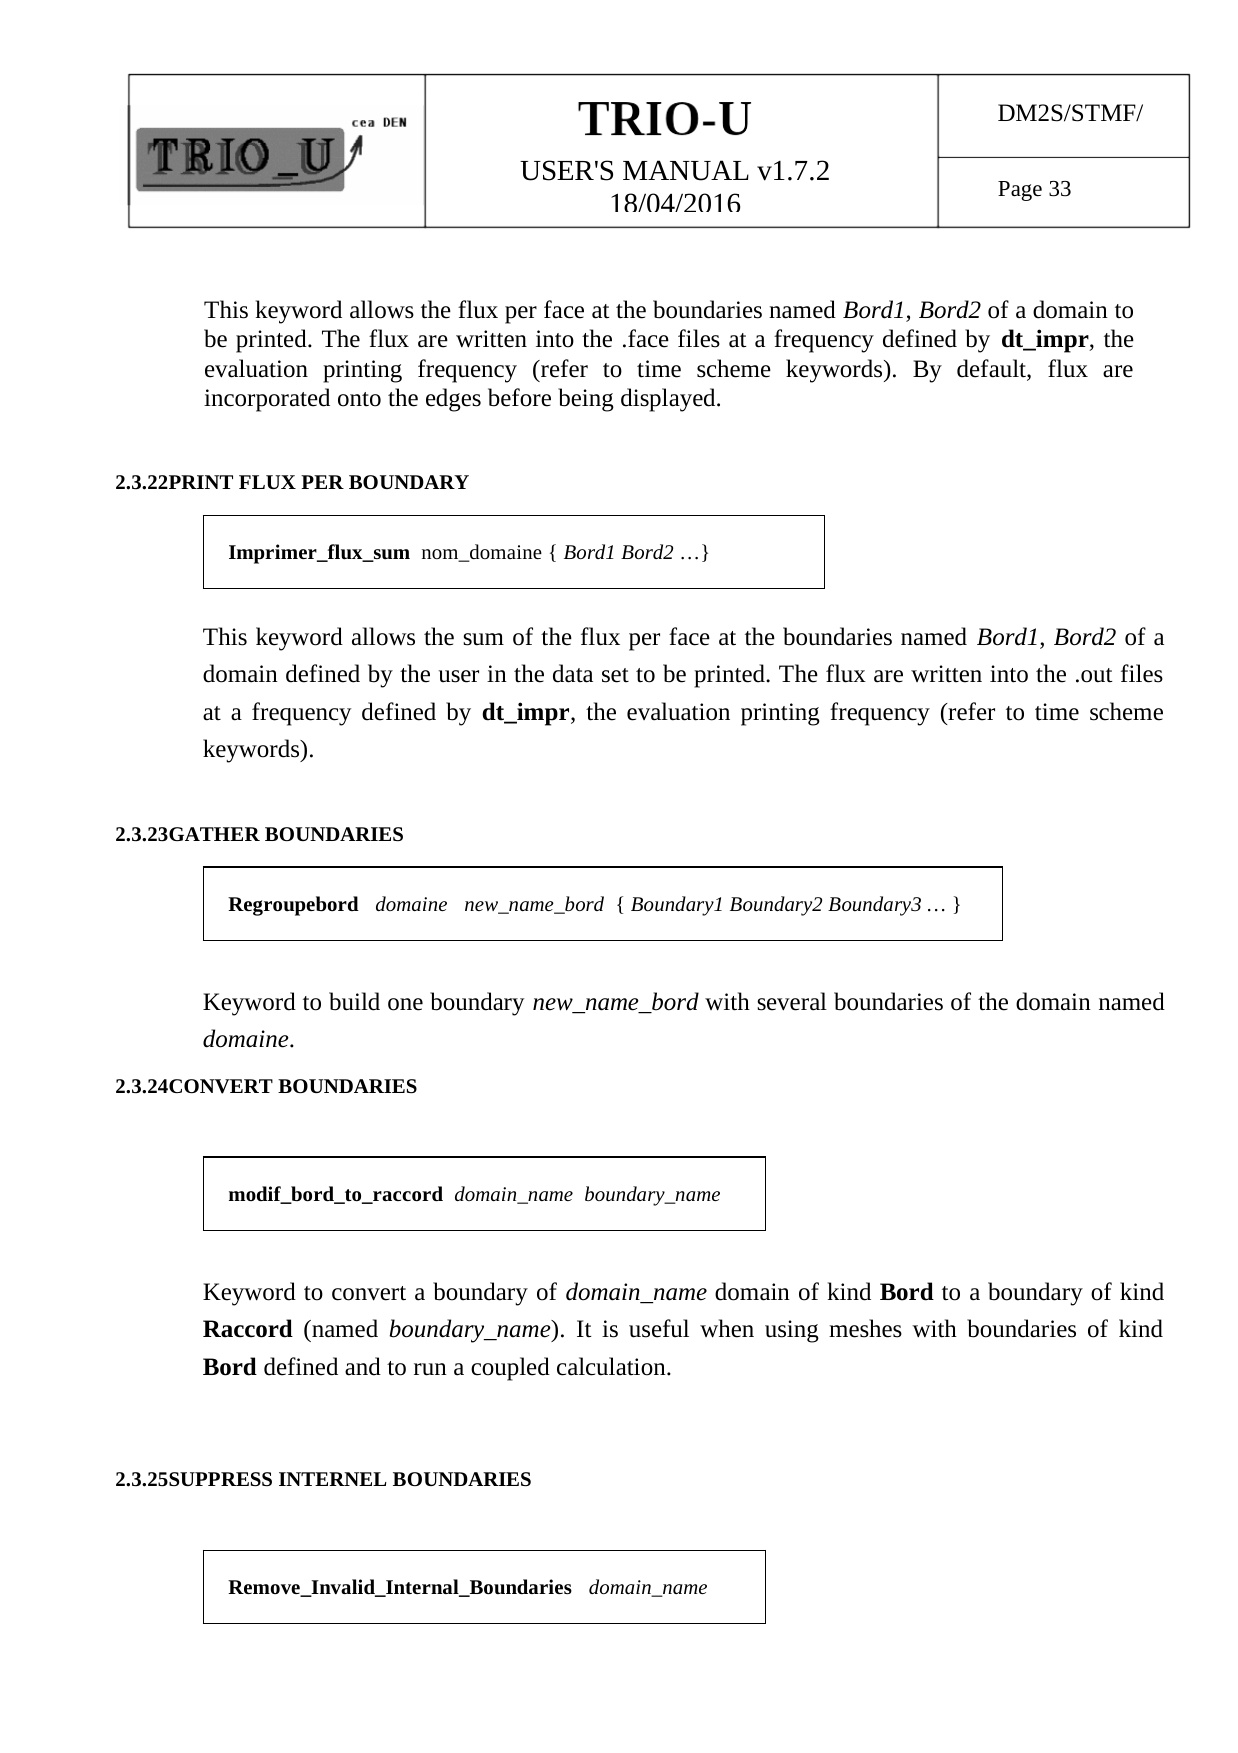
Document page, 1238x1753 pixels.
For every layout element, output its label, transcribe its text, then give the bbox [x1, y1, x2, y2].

table_header modif_bord_to_raccord domain_name boundary_name [204, 1158, 765, 1229]
text This keyword allows the flux per face at the boundaries named Bord1, Bord2 of a domain to be printed. The flux are written into the .face files at a frequency defined by dt_impr, the evaluation printing frequency (refer to time scheme keywords). By default, flux are incorporated onto the edges before being displayed. [204, 295, 1134, 412]
text Keyword to build one boundary new_name_bord with several boundaries of the domain named domaine. [203, 978, 1165, 1053]
text Keyword to convert a boundary of domain_name domain of kind Bord to a boundary of kind Raccord (named boundary_name). It is useful when using meshes with boundaries of kind Bord defined and to run a coupled calculation. [203, 1268, 1165, 1381]
table_header Regroupebord domaine new_name_bord { Boundary1 Boundary2 Boundary3 … } [204, 868, 1002, 939]
table_header Remove_Invalid_Internal_Boundaries domain_name [204, 1551, 765, 1623]
table_header Imprimer_flux_sum nom_domaine { Bord1 Bord2 …} [204, 516, 824, 588]
text This keyword allows the sum of the flux per face at the boundaries named Bord1, Bord2 of a domain defined by the user in the data set to be printed. The flux are written into the .out files at a frequency defined by dt_impr, the evaluation printing frequency (refer to time scheme keywords). [203, 613, 1165, 763]
subtitle SUPPRESS INTERNEL BOUNDARIES [115, 1467, 1164, 1491]
subtitle GATHER BOUNDARIES [115, 821, 1164, 846]
subtitle CONVERT BOUNDARIES [115, 1074, 1164, 1098]
subtitle PRINT FLUX PER BOUNDARY [115, 470, 1164, 494]
